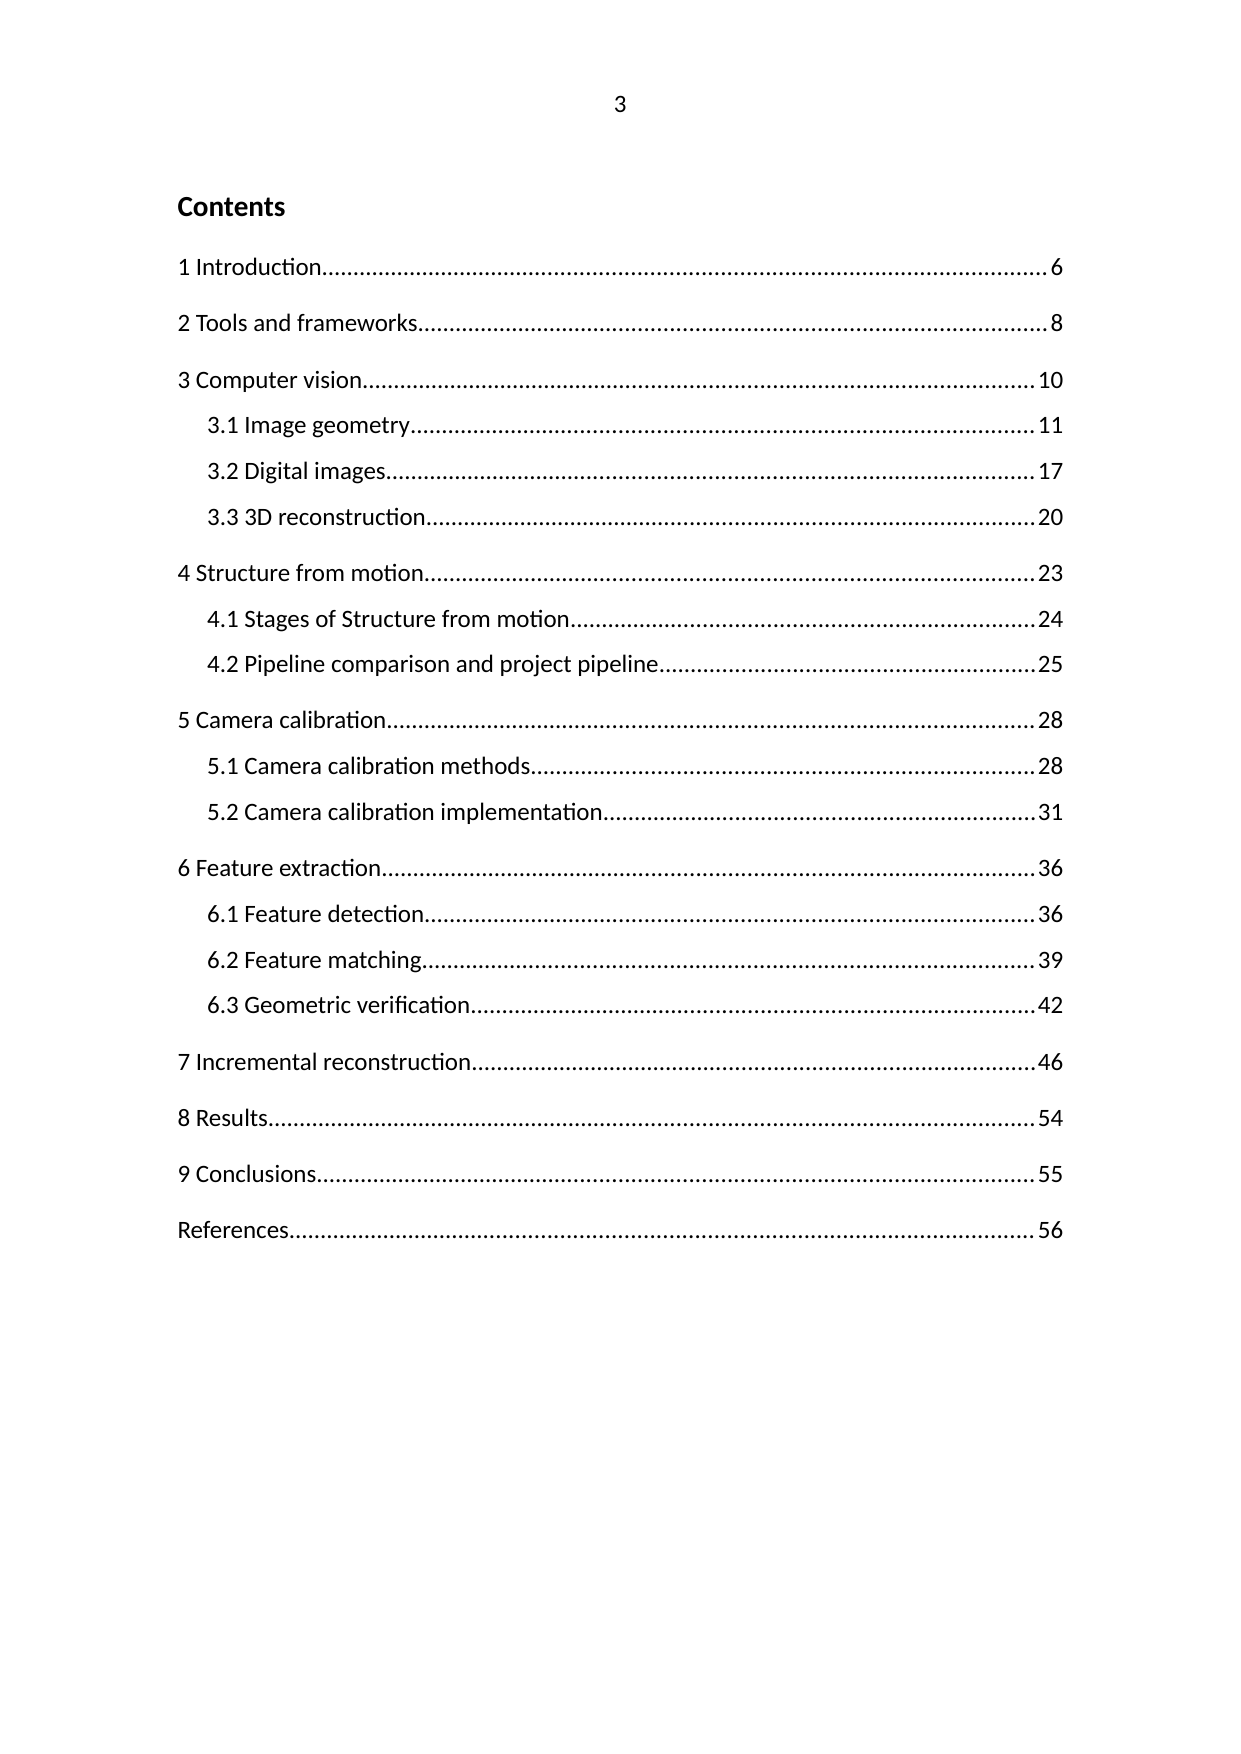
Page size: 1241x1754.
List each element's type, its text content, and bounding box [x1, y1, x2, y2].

text 6.1 Feature detection 36 [207, 898, 1063, 928]
text References 56 [177, 1214, 1063, 1244]
text 4.2 Pipeline comparison and project pipeline 25 [207, 648, 1063, 679]
text 3.2 Digital images 17 [207, 455, 1063, 486]
text 5.1 Camera calibration methods 28 [207, 750, 1063, 781]
text 7 Incremental reconstruction 46 [177, 1046, 1063, 1076]
text 6.3 Geometric verification 42 [207, 989, 1063, 1020]
text 4.1 Stages of Structure from motion 24 [207, 603, 1063, 633]
text 3 Computer vision 10 [177, 364, 1063, 394]
text Contents [177, 188, 1063, 223]
text 4 Structure from motion 23 [177, 557, 1063, 588]
text 6 Feature extraction 36 [177, 852, 1063, 883]
text 8 Results 54 [177, 1102, 1063, 1132]
text 6.2 Feature matching 39 [207, 944, 1063, 974]
text 1 Introduction 6 [177, 251, 1063, 282]
text 9 Conclusions 55 [177, 1158, 1063, 1188]
text 5 Camera calibration 28 [177, 705, 1063, 735]
text 3.3 3D reconstruction 20 [207, 501, 1063, 531]
text 3.1 Image geometry 11 [207, 409, 1063, 440]
text 2 Tools and frameworks 8 [177, 308, 1063, 338]
text 5.2 Camera calibration implementation 31 [207, 796, 1063, 827]
